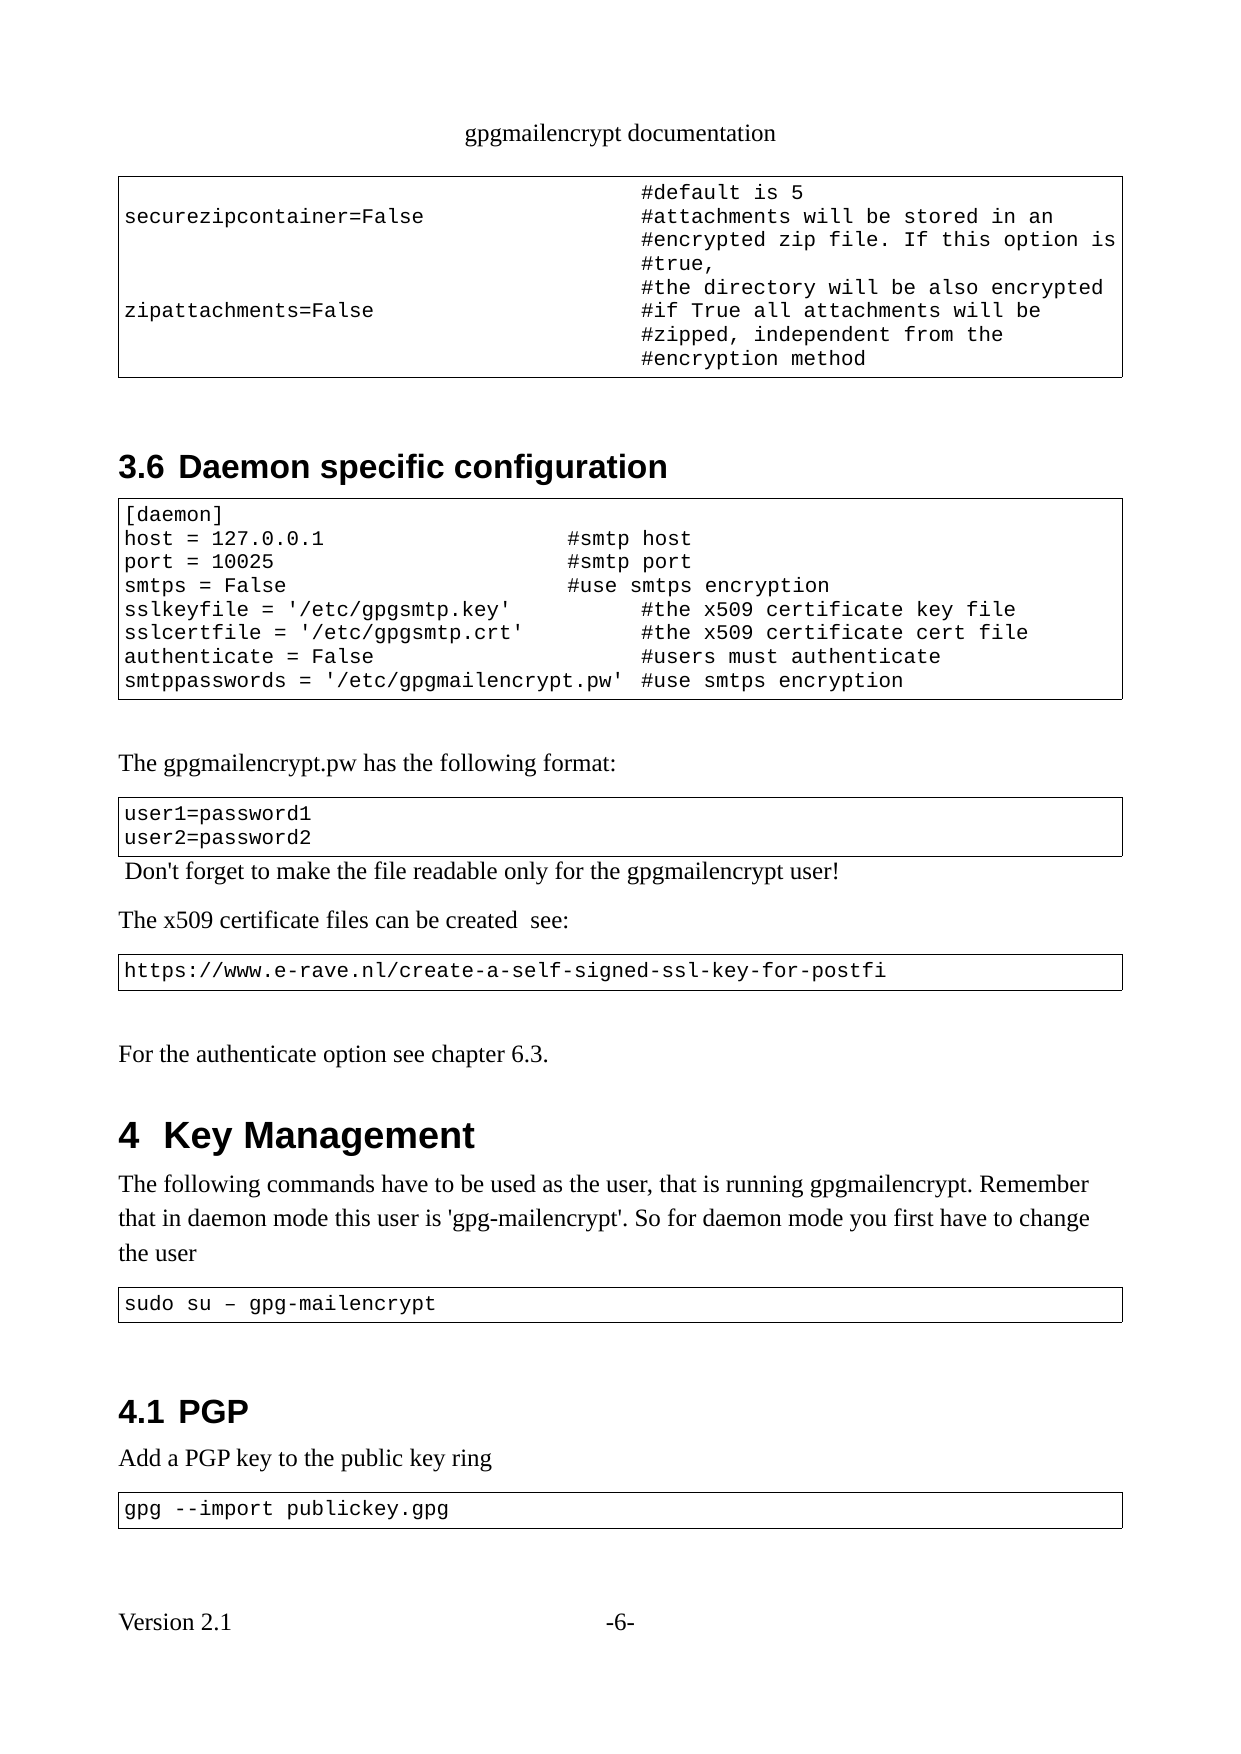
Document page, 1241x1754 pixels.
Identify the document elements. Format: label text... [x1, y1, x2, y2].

text The gpgmailencrypt.pw has the following format: [118, 748, 1122, 777]
table_header #default is 5 securezipcontainer=False #attachments will be stored in an #encrypted zip file. If this option is #true, #the directory will be also encrypted zipattachments=False #if True all attachments will be #zipped, independent from the #encryption method [119, 177, 1122, 377]
text For the authenticate option see chapter 6.3. [118, 1039, 1122, 1067]
text Don't forget to make the file readable only for the gpgmailencrypt user! [118, 857, 1122, 885]
subtitle PGP [118, 1392, 1122, 1431]
table_header [daemon] host = 127.0.0.1 #smtp host port = 10025 #smtp port smtps = False #use smtps encryption sslkeyfile = '/etc/gpgsmtp.key' #the x509 certificate key file sslcertfile = '/etc/gpgsmtp.crt' #the x509 certificate cert file authenticate = False #users must authenticate smtppasswords = '/etc/gpgmailencrypt.pw' #use smtps encryption [119, 499, 1122, 699]
text The following commands have to be used as the user, that is running gpgmailencrypt. Remember that in daemon mode this user is 'gpg-mailencrypt'. So for daemon mode you first have to change the user [118, 1169, 1122, 1267]
subtitle Daemon specific configuration [118, 447, 1122, 486]
table_header sudo su – gpg-mailencrypt [119, 1288, 1122, 1322]
table_header https://www.e-rave.nl/create-a-self-signed-ssl-key-for-postfi [119, 955, 1122, 989]
table_header gpg --import publickey.gpg [119, 1493, 1122, 1527]
subtitle Key Management [118, 1113, 1122, 1156]
text Add a PGP key to the public key ring [118, 1443, 1122, 1472]
text The x509 certificate files can be created see: [118, 905, 1122, 934]
table_header user1=password1 user2=password2 [119, 798, 1122, 856]
